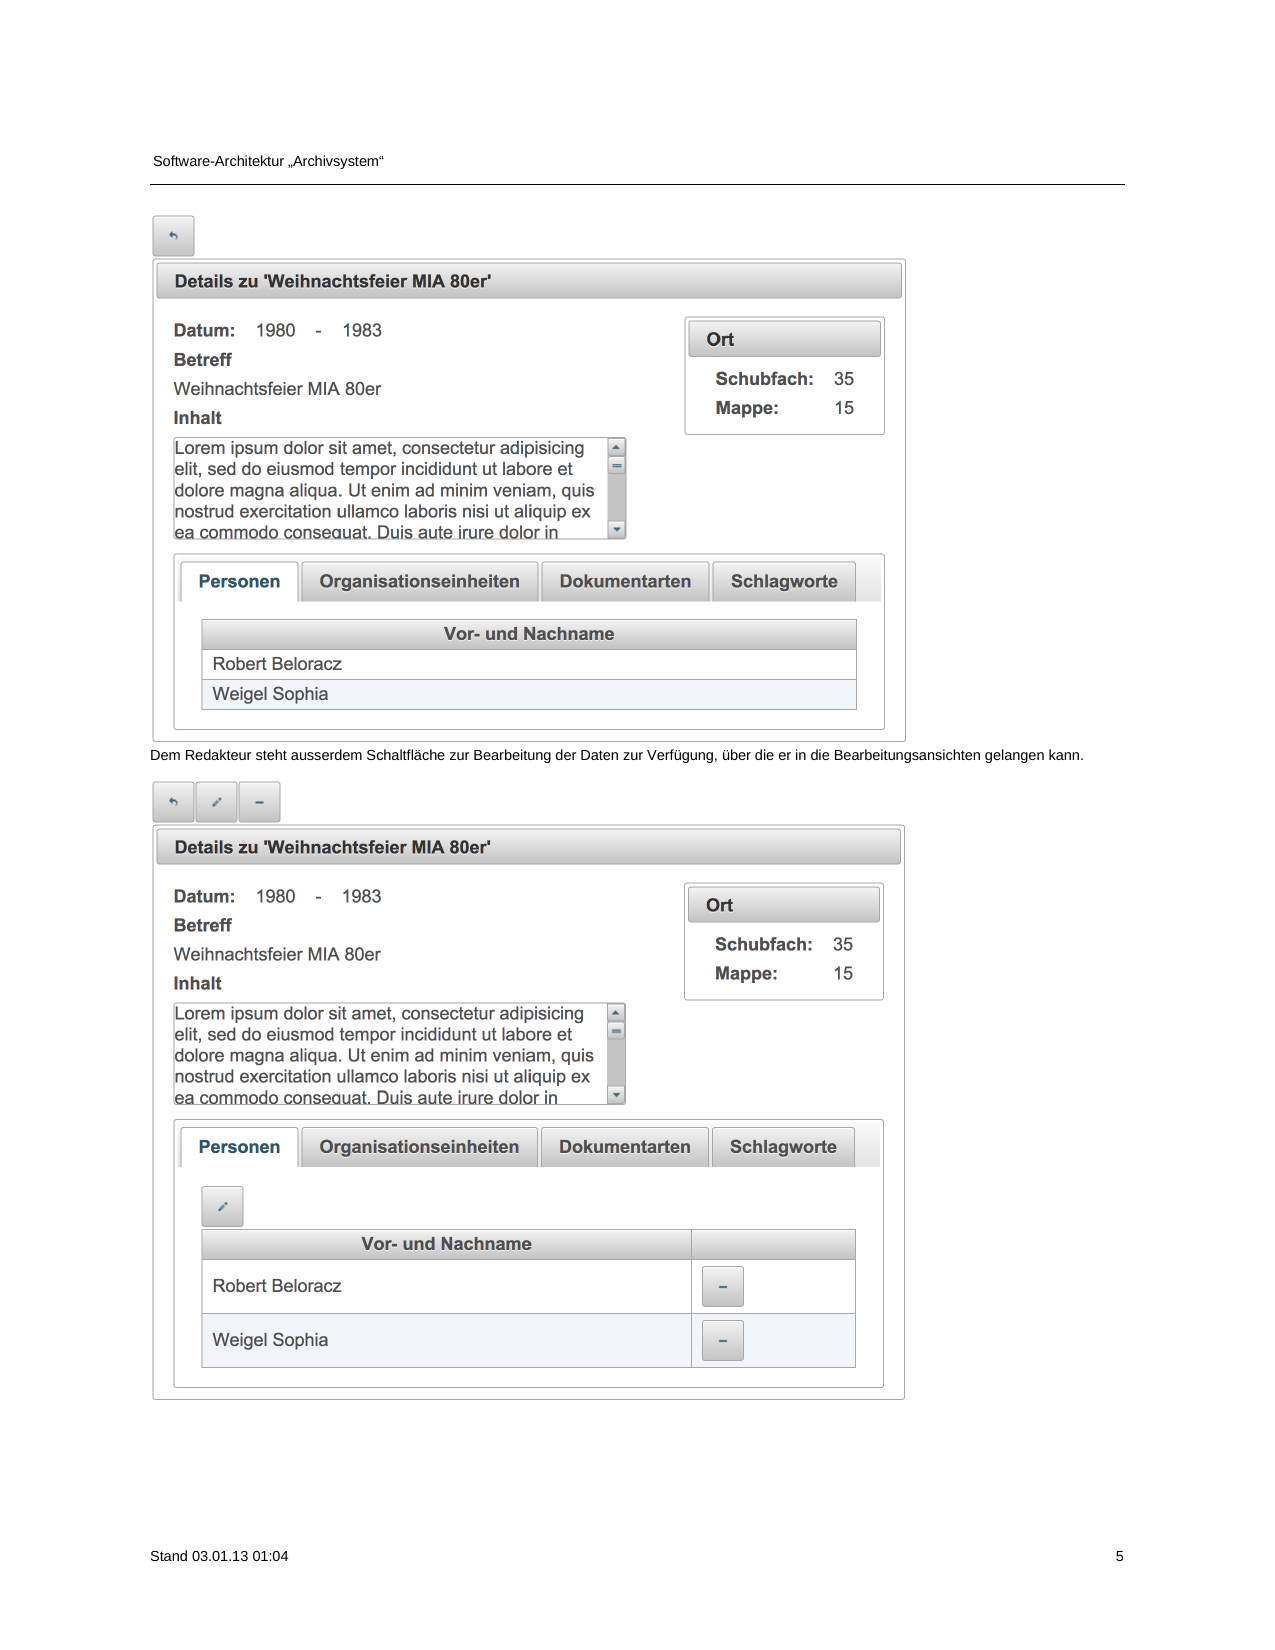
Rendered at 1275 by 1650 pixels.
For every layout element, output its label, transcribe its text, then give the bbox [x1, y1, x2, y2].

text Dem Redakteur steht ausserdem Schaltfläche zur Bearbeitung der Daten zur Verfügung, über die er in die Bearbeitungsansichten gelangen kann. [150, 213, 1125, 775]
picture [150, 779, 908, 1403]
picture [150, 213, 909, 744]
